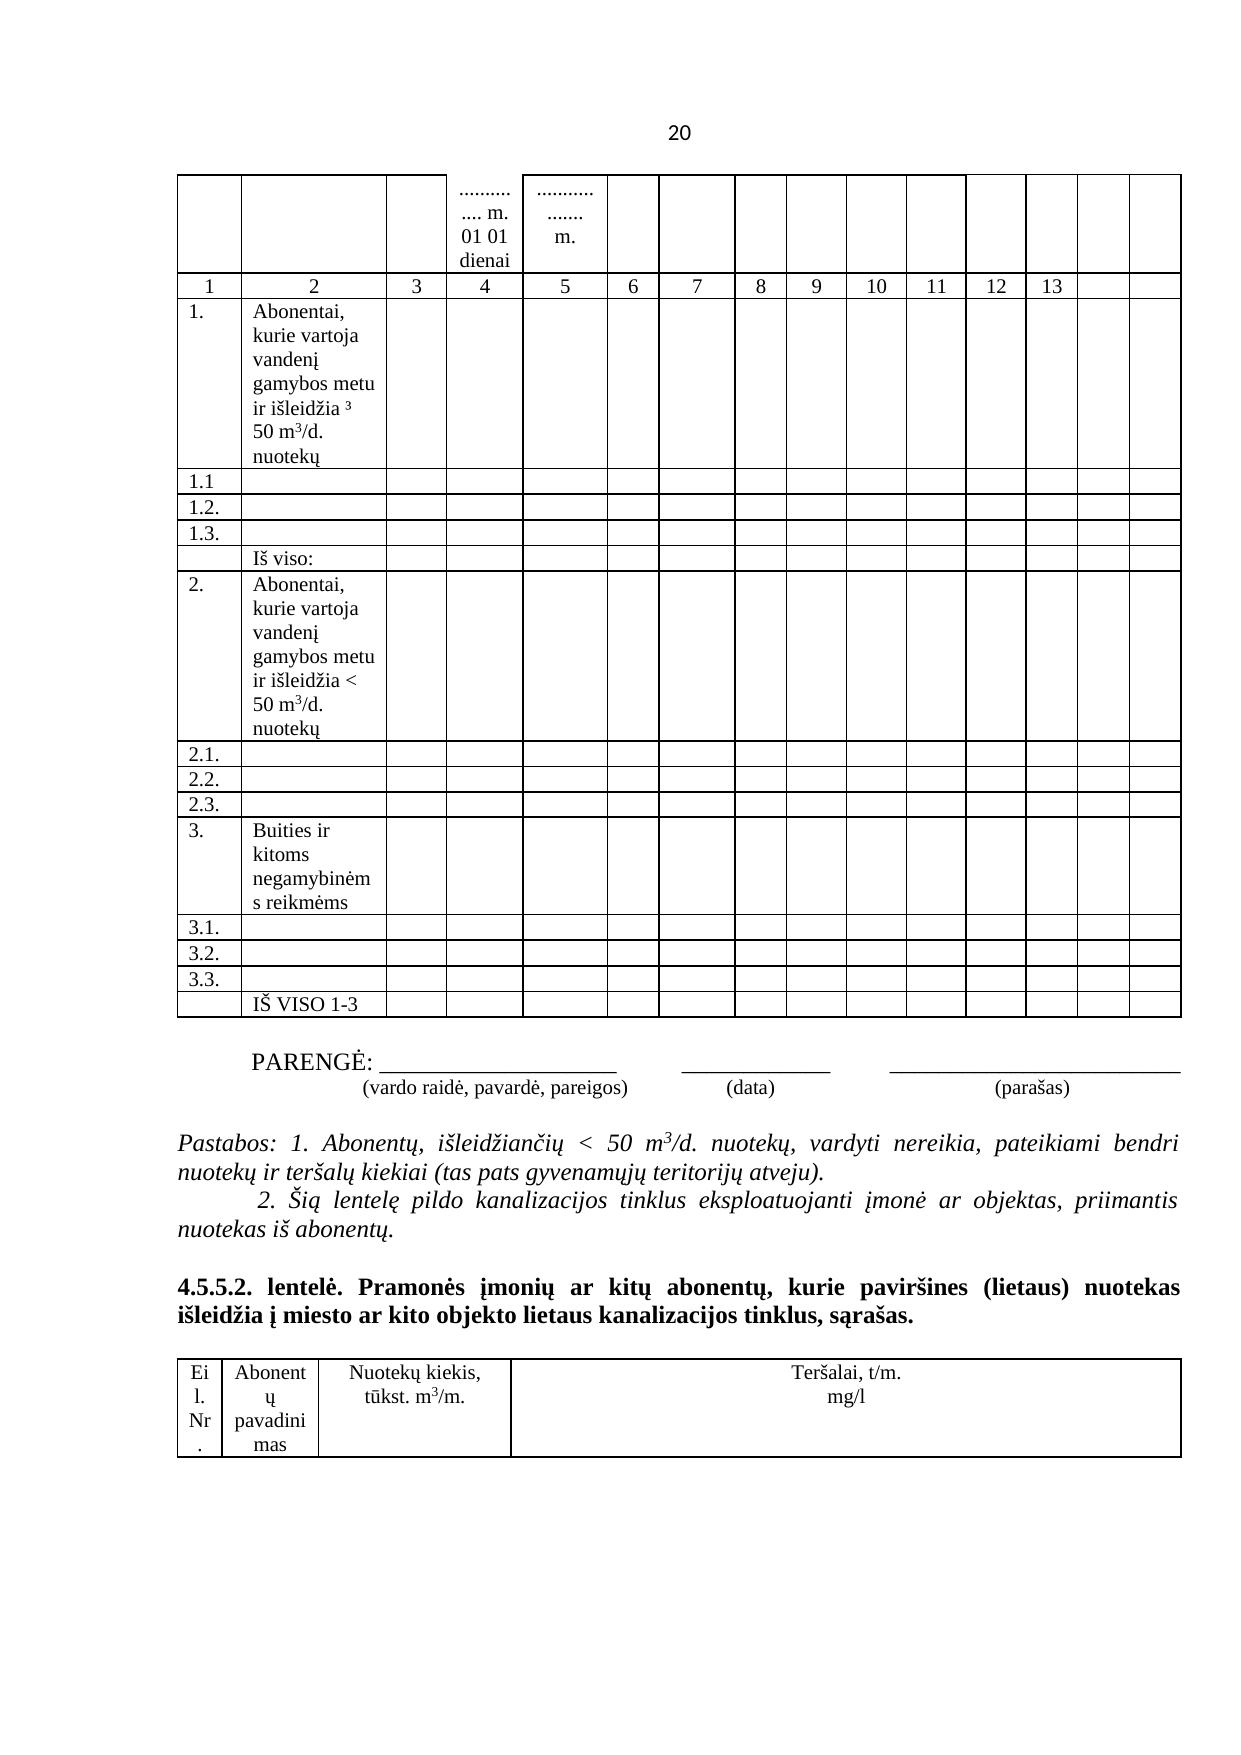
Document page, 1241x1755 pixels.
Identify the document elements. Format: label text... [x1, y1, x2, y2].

table_cell Abonentai, kurie vartoja vandenį gamybos metu ir išleidžia < 50 m3/d. nuotekų [242, 572, 386, 740]
table_cell 1. [178, 299, 241, 468]
table_cell 10 [847, 274, 906, 298]
table_cell [736, 469, 786, 493]
table_cell [736, 793, 786, 816]
table_cell [1078, 767, 1129, 791]
table_cell [608, 767, 658, 791]
table_cell 7 [660, 274, 734, 298]
table_cell [1078, 299, 1129, 468]
table_cell [847, 992, 906, 1016]
table_header Eil. Nr. [178, 1360, 221, 1456]
table_cell [1027, 967, 1077, 991]
table_cell [907, 941, 965, 965]
table_cell [387, 967, 446, 991]
table_cell 3.2. [178, 941, 241, 965]
table_cell [847, 941, 906, 965]
table_cell [967, 992, 1025, 1016]
table_cell [967, 495, 1025, 519]
table_cell [447, 299, 522, 468]
table_cell 9 [787, 274, 846, 298]
table_cell [242, 469, 386, 493]
table_cell [967, 521, 1025, 544]
table_cell [847, 915, 906, 939]
table_cell [1027, 495, 1077, 519]
table_cell [967, 546, 1025, 570]
table_cell [387, 941, 446, 965]
table_cell [787, 176, 846, 272]
table_cell [847, 793, 906, 816]
table_cell [907, 967, 965, 991]
table_cell [967, 915, 1025, 939]
table_cell 5 [524, 274, 607, 298]
table_cell [524, 521, 607, 544]
table_cell [447, 992, 522, 1016]
table_cell [787, 299, 846, 468]
table_cell [1078, 572, 1129, 740]
table_cell 2 [242, 274, 386, 298]
text Pastabos: 1. Abonentų, išleidžiančių < 50 m3/d. nuotekų, vardyti nereikia, pateikiami bendri nuotekų ir teršalų kiekiai (tas pats gyvenamųjų teritorijų atveju). [177, 1128, 1181, 1186]
table_cell [387, 992, 446, 1016]
table_cell [967, 818, 1025, 914]
table_cell [847, 546, 906, 570]
table_cell [524, 941, 607, 965]
table_cell [660, 495, 734, 519]
table_cell [1078, 546, 1129, 570]
table_cell [967, 742, 1025, 766]
table_cell [524, 967, 607, 991]
table_cell [178, 992, 241, 1016]
table_cell [1130, 915, 1180, 939]
table_cell [660, 793, 734, 816]
table_cell [787, 572, 846, 740]
table_cell Buities ir kitoms negamybinėms reikmėms [242, 818, 386, 914]
table_cell [736, 299, 786, 468]
table_cell [447, 915, 522, 939]
table_cell [387, 299, 446, 468]
table_cell [907, 742, 965, 766]
table_cell [447, 767, 522, 791]
table_header [387, 176, 446, 272]
table_cell [787, 967, 846, 991]
table_header Nuotekų kiekis, tūkst. m3/m. [319, 1360, 510, 1456]
table_cell 12 [967, 274, 1025, 298]
table_cell [660, 818, 734, 914]
table_cell [1130, 941, 1180, 965]
text 2. Šią lentelę pildo kanalizacijos tinklus eksploatuojanti įmonė ar objektas, priimantis nuotekas iš abonentų. [177, 1186, 1181, 1243]
table_cell [787, 767, 846, 791]
table_cell [1130, 742, 1180, 766]
table_cell [847, 572, 906, 740]
table_cell [1078, 818, 1129, 914]
table_cell [447, 967, 522, 991]
table_cell 4 [447, 274, 522, 298]
table_cell .................. m. [524, 176, 607, 272]
table_cell [1078, 967, 1129, 991]
table_cell 1 [178, 274, 241, 298]
table_cell [1027, 742, 1077, 766]
table_cell [1130, 767, 1180, 791]
table_cell [787, 818, 846, 914]
table_header Teršalai, t/m. mg/l [512, 1360, 1180, 1456]
table_cell [907, 546, 965, 570]
table_cell [967, 967, 1025, 991]
table_cell [1027, 767, 1077, 791]
table_cell [1130, 469, 1180, 493]
table_cell [1130, 546, 1180, 570]
table_cell [1078, 175, 1129, 272]
table_cell [660, 767, 734, 791]
table_cell [736, 915, 786, 939]
table_cell [736, 495, 786, 519]
table_cell [736, 572, 786, 740]
table_cell 3. [178, 818, 241, 914]
table_cell [387, 767, 446, 791]
table_cell [608, 495, 658, 519]
table_cell [242, 941, 386, 965]
table_cell [524, 793, 607, 816]
table_cell [787, 742, 846, 766]
table_cell [847, 767, 906, 791]
table_cell [1130, 992, 1180, 1016]
table_cell [1130, 274, 1180, 298]
table_cell 2.1. [178, 742, 241, 766]
table_cell [847, 176, 906, 272]
table_cell [660, 469, 734, 493]
table_cell [1078, 915, 1129, 939]
table_cell [242, 767, 386, 791]
table_cell [1078, 495, 1129, 519]
table_cell [736, 967, 786, 991]
table_cell [787, 793, 846, 816]
table_cell [524, 992, 607, 1016]
table_cell [1027, 546, 1077, 570]
table_cell [608, 941, 658, 965]
table_cell [524, 546, 607, 570]
table_cell [787, 915, 846, 939]
table_cell [1027, 521, 1077, 544]
text (vardo raidė, pavardė, pareigos) (data) (parašas) [177, 1075, 1181, 1099]
table_cell [660, 915, 734, 939]
table_cell [1078, 469, 1129, 493]
table_cell [847, 818, 906, 914]
table_cell [1078, 941, 1129, 965]
table_cell [1027, 469, 1077, 493]
table_cell [524, 767, 607, 791]
table_cell [524, 495, 607, 519]
table_cell [907, 818, 965, 914]
table_cell [1130, 175, 1180, 272]
table_cell [242, 495, 386, 519]
table_cell [242, 742, 386, 766]
table_cell [847, 742, 906, 766]
table_cell 1.3. [178, 521, 241, 544]
table_cell 2.3. [178, 793, 241, 816]
table_cell [608, 546, 658, 570]
text PARENGĖ: [177, 1047, 1181, 1075]
table_cell [242, 967, 386, 991]
table_cell [967, 299, 1025, 468]
table_cell [736, 546, 786, 570]
table_cell [447, 742, 522, 766]
table_cell 1.1 [178, 469, 241, 493]
table_cell [847, 469, 906, 493]
table_cell [967, 793, 1025, 816]
table_cell [608, 992, 658, 1016]
table_cell [242, 793, 386, 816]
table_cell [524, 299, 607, 468]
table_cell 3.1. [178, 915, 241, 939]
table_cell [1078, 521, 1129, 544]
table_cell 6 [608, 274, 658, 298]
table_cell [787, 992, 846, 1016]
table_header Abonentų pavadinimas [223, 1360, 318, 1456]
table_cell [907, 992, 965, 1016]
table_cell [1078, 992, 1129, 1016]
table_cell [1130, 299, 1180, 468]
table_cell [847, 967, 906, 991]
table_cell [847, 299, 906, 468]
table_cell [1078, 793, 1129, 816]
table_cell [1027, 299, 1077, 468]
table_cell [1027, 992, 1077, 1016]
table_cell [787, 469, 846, 493]
table_cell [608, 818, 658, 914]
table_cell [787, 521, 846, 544]
table_cell [787, 546, 846, 570]
table_cell 8 [736, 274, 786, 298]
table_cell 1.2. [178, 495, 241, 519]
table_cell [447, 818, 522, 914]
table_cell [660, 967, 734, 991]
table_cell [524, 915, 607, 939]
table_cell [608, 572, 658, 740]
table_cell [387, 915, 446, 939]
table_cell [387, 469, 446, 493]
table_cell [907, 572, 965, 740]
table_cell [524, 742, 607, 766]
table_cell IŠ VISO 1-3 [242, 992, 386, 1016]
table_header [178, 176, 241, 272]
table_header [242, 176, 386, 272]
table_cell [847, 495, 906, 519]
table_cell [387, 495, 446, 519]
table_cell [387, 793, 446, 816]
table_cell [1027, 818, 1077, 914]
table_cell [907, 299, 965, 468]
table_cell [1027, 572, 1077, 740]
table_cell [907, 469, 965, 493]
table_cell [907, 521, 965, 544]
table_cell [242, 915, 386, 939]
table_cell [608, 299, 658, 468]
table_cell Iš viso: [242, 546, 386, 570]
table_cell 13 [1027, 274, 1077, 298]
table_cell [660, 521, 734, 544]
table_cell 2.2. [178, 767, 241, 791]
table_cell [736, 521, 786, 544]
table_cell [387, 521, 446, 544]
table_cell [787, 941, 846, 965]
table_cell .............. m. 01 01 dienai [447, 174, 522, 272]
table_cell [660, 572, 734, 740]
table_cell [387, 546, 446, 570]
table_cell [660, 176, 734, 272]
text 4.5.5.2. lentelė. Pramonės įmonių ar kitų abonentų, kurie paviršines (lietaus) nuotekas išleidžia į miesto ar kito objekto lietaus kanalizacijos tinklus, sąrašas. [177, 1272, 1181, 1329]
table_cell [447, 521, 522, 544]
table_cell [387, 742, 446, 766]
table_cell [736, 767, 786, 791]
table_cell [1078, 742, 1129, 766]
table_cell [736, 742, 786, 766]
table_cell [967, 572, 1025, 740]
table_cell [967, 175, 1025, 272]
table_cell [242, 521, 386, 544]
table_cell [660, 742, 734, 766]
table_cell 3 [387, 274, 446, 298]
table_cell [660, 992, 734, 1016]
table_cell [524, 572, 607, 740]
table_cell [787, 495, 846, 519]
table_cell [1027, 793, 1077, 816]
table_cell [1027, 941, 1077, 965]
table_cell [1130, 521, 1180, 544]
table_cell [907, 495, 965, 519]
table_cell [907, 176, 965, 272]
table_cell [447, 941, 522, 965]
table_cell [1027, 175, 1077, 272]
table_cell [736, 818, 786, 914]
table_cell [660, 941, 734, 965]
table_cell [1130, 572, 1180, 740]
table_cell [907, 915, 965, 939]
table_cell [736, 941, 786, 965]
table_cell [1130, 967, 1180, 991]
table_cell [967, 469, 1025, 493]
table_cell [608, 176, 658, 272]
table_cell [524, 818, 607, 914]
table_cell [736, 176, 786, 272]
table_cell [660, 299, 734, 468]
table_cell [907, 793, 965, 816]
table_cell [1027, 915, 1077, 939]
table_cell [608, 915, 658, 939]
table_cell Abonentai, kurie vartoja vandenį gamybos metu ir išleidžia ³ 50 m3/d. nuotekų [242, 299, 386, 468]
table_cell [524, 469, 607, 493]
table_cell 11 [907, 274, 965, 298]
table_cell [1130, 818, 1180, 914]
table_cell [447, 546, 522, 570]
table_cell [967, 767, 1025, 791]
table_cell [736, 992, 786, 1016]
table_cell [967, 941, 1025, 965]
table_cell [907, 767, 965, 791]
table_cell 3.3. [178, 967, 241, 991]
table_cell [608, 469, 658, 493]
table_cell [447, 793, 522, 816]
table_cell [1130, 793, 1180, 816]
table_cell [608, 967, 658, 991]
table_cell [178, 546, 241, 570]
table_cell [608, 742, 658, 766]
table_cell [387, 818, 446, 914]
table_cell [447, 495, 522, 519]
table_cell [608, 793, 658, 816]
table_cell [660, 546, 734, 570]
table_cell [847, 521, 906, 544]
table_cell [608, 521, 658, 544]
table_cell [1130, 495, 1180, 519]
table_cell [447, 572, 522, 740]
table_cell [387, 572, 446, 740]
table_cell 2. [178, 572, 241, 740]
table_cell [1078, 274, 1129, 298]
table_cell [447, 469, 522, 493]
